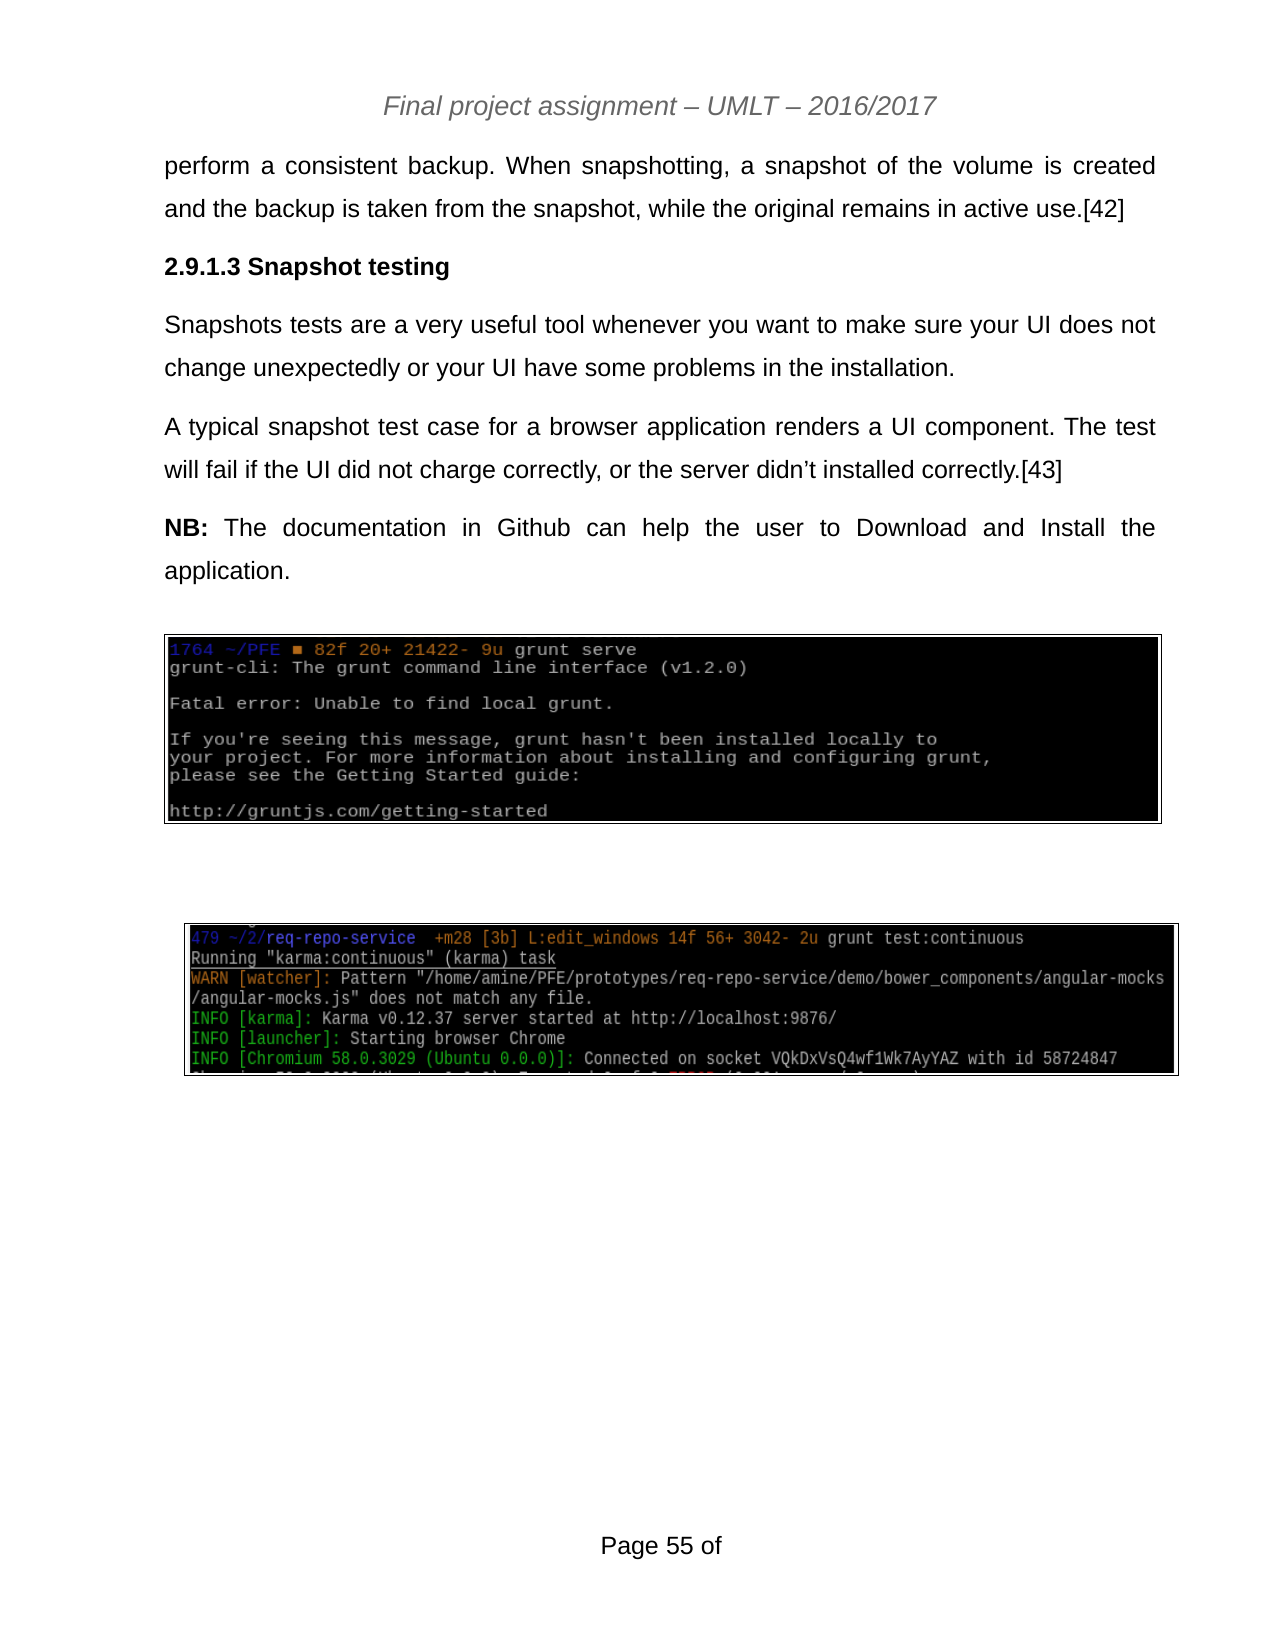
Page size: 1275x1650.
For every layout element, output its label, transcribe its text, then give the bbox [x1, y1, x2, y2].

subtitle 2.9.1.3 Snapshot testing [164, 252, 1158, 281]
picture [187, 925, 1175, 1073]
text A typical snapshot test case for a browser application renders a UI component. The test will fail if the UI did not charge correctly, or the server didn’t installed correctly.[43] [164, 411, 1158, 483]
text NB: The documentation in Github can help the user to Download and Install the application. [164, 513, 1158, 584]
text Snapshots tests are a very useful tool whenever you want to make sure your UI does not change unexpectedly or your UI have some problems in the installation. [164, 310, 1158, 382]
picture [167, 637, 1158, 821]
text perform a consistent backup. When snapshotting, a snapshot of the volume is created and the backup is taken from the snapshot, while the original remains in active use.[42] [164, 151, 1158, 223]
